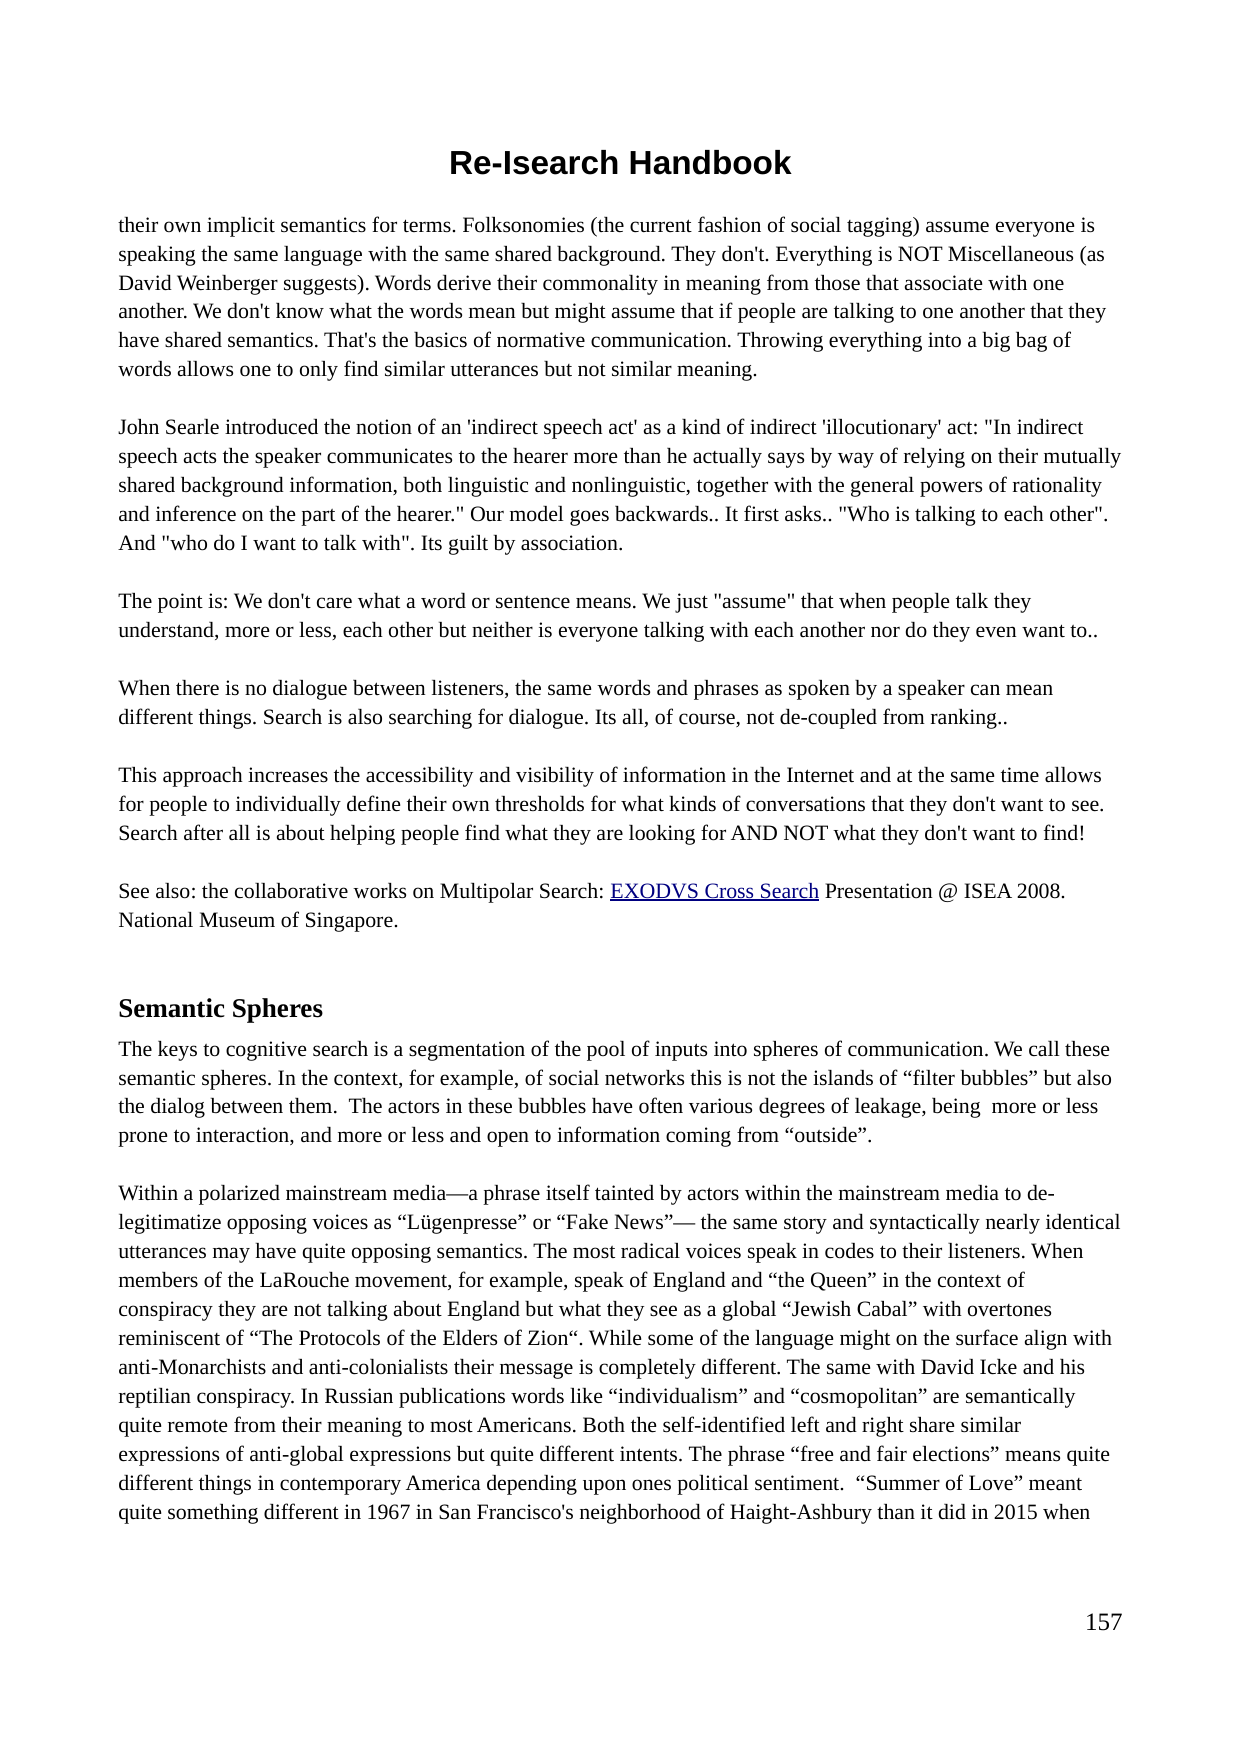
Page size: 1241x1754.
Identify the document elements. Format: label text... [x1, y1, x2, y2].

text The keys to cognitive search is a segmentation of the pool of inputs into spheres of communication. We call these semantic spheres. In the context, for example, of social networks this is not the islands of “filter bubbles” but also the dialog between them. The actors in these bubbles have often various degrees of leakage, being more or less prone to interaction, and more or less and open to information coming from “outside”. [118, 1036, 1122, 1148]
text John Searle introduced the notion of an 'indirect speech act' as a kind of indirect 'illocutionary' act: "In indirect speech acts the speaker communicates to the hearer more than he actually says by way of relying on their mutually shared background information, both linguistic and nonlinguistic, together with the general powers of rationality and inference on the part of the hearer." Our model goes backwards.. It first asks.. "Who is talking to each other". And "who do I want to talk with". Its guilt by association. [118, 414, 1122, 555]
text This approach increases the accessibility and visibility of information in the Internet and at the same time allows for people to individually define their own thresholds for what kinds of conversations that they don't want to see. Search after all is about helping people find what they are looking for AND NOT what they don't want to find! [118, 733, 1122, 845]
text When there is no dialogue between listeners, the same words and phrases as spoken by a speaker can mean different things. Search is also searching for dialogue. Its all, of course, not de-coupled from ranking.. [118, 646, 1122, 729]
text Within a polarized mainstream media—a phrase itself tainted by actors within the mainstream media to de-legitimatize opposing voices as “Lügenpresse” or “Fake News”— the same story and syntactically nearly identical utterances may have quite opposing semantics. The most radical voices speak in codes to their listeners. When members of the LaRouche movement, for example, speak of England and “the Queen” in the context of conspiracy they are not talking about England but what they see as a global “Jewish Cabal” with overtones reminiscent of “The Protocols of the Elders of Zion“. While some of the language might on the surface align with anti-Monarchists and anti-colonialists their message is completely different. The same with David Icke and his reptilian conspiracy. In Russian publications words like “individualism” and “cosmopolitan” are semantically quite remote from their meaning to most Americans. Both the self-identified left and right share similar expressions of anti-global expressions but quite different intents. The phrase “free and fair elections” means quite different things in contemporary America depending upon ones political sentiment. “Summer of Love” meant quite something different in 1967 in San Francisco's neighborhood of Haight-Ashbury than it did in 2015 when [118, 1180, 1122, 1524]
text their own implicit semantics for terms. Folksonomies (the current fashion of social tagging) assume everyone is speaking the same language with the same shared background. They don't. Everything is NOT Miscellaneous (as David Weinberger suggests). Words derive their commonality in meaning from those that associate with one another. We don't know what the words mean but might assume that if people are talking to one another that they have shared semantics. That's the basics of normative communication. Throwing everything into a big bag of words allows one to only find similar utterances but not similar meaning. [118, 212, 1122, 382]
text The point is: We don't care what a word or sentence means. We just "assume" that when people talk they understand, more or less, each other but neither is everyone talking with each another nor do they even want to.. [118, 588, 1122, 642]
text See also: the collaborative works on Multipolar Search: EXODVS Cross Search Presentation @ ISEA 2008. National Museum of Singapore. [118, 878, 1122, 932]
subtitle Semantic Spheres [118, 992, 1122, 1023]
